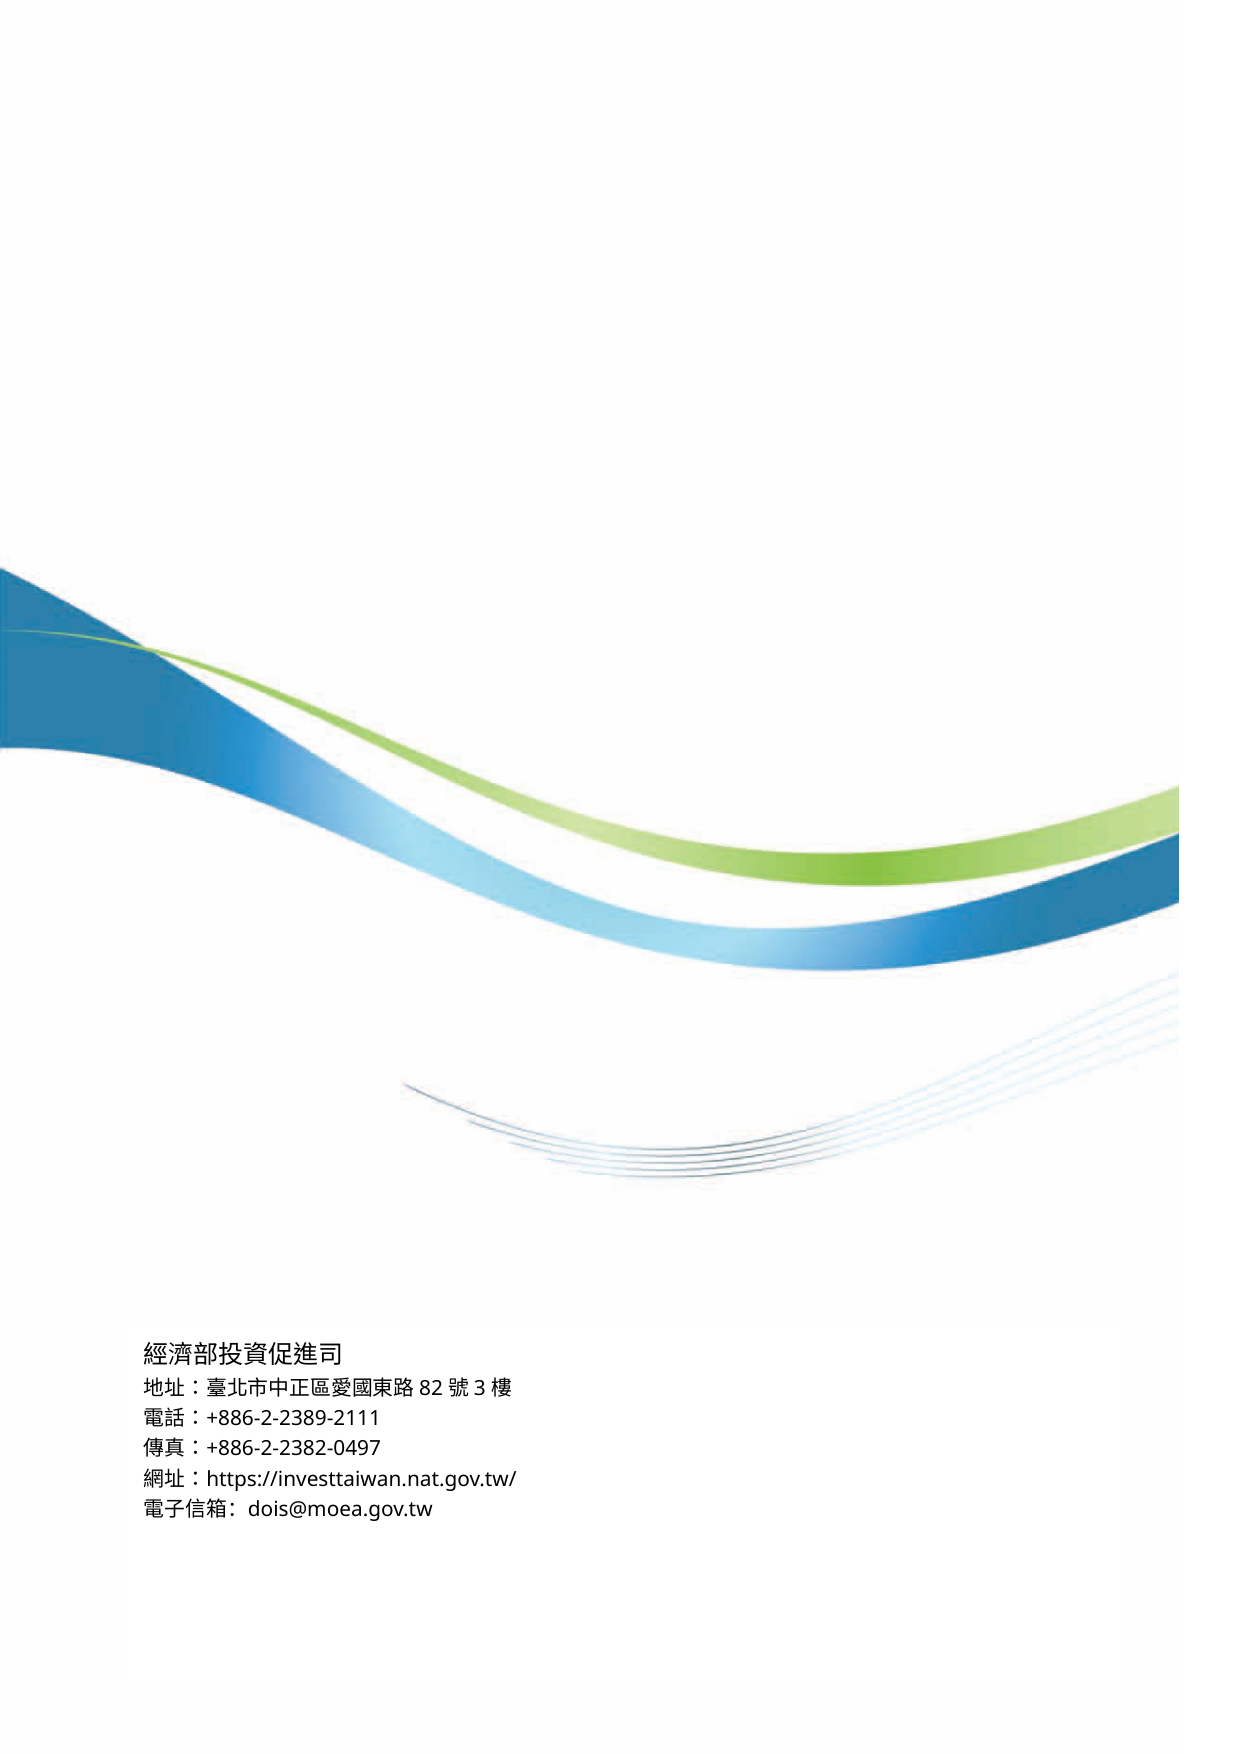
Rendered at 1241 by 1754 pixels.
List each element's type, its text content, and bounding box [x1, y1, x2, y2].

text 網址：https://investtaiwan.nat.gov.tw/ [143, 1462, 1109, 1492]
text 電話：+886-2-2389-2111 [143, 1401, 1109, 1431]
text 電子信箱：dois@moea.gov.tw [143, 1492, 1109, 1522]
text 地址：臺北市中正區愛國東路 82 號 3 樓 [143, 1371, 1109, 1401]
text 傳真：+886-2-2382-0497 [143, 1431, 1109, 1462]
picture [0, 0, 1179, 1754]
text 經濟部投資促進司 [143, 1334, 1109, 1371]
